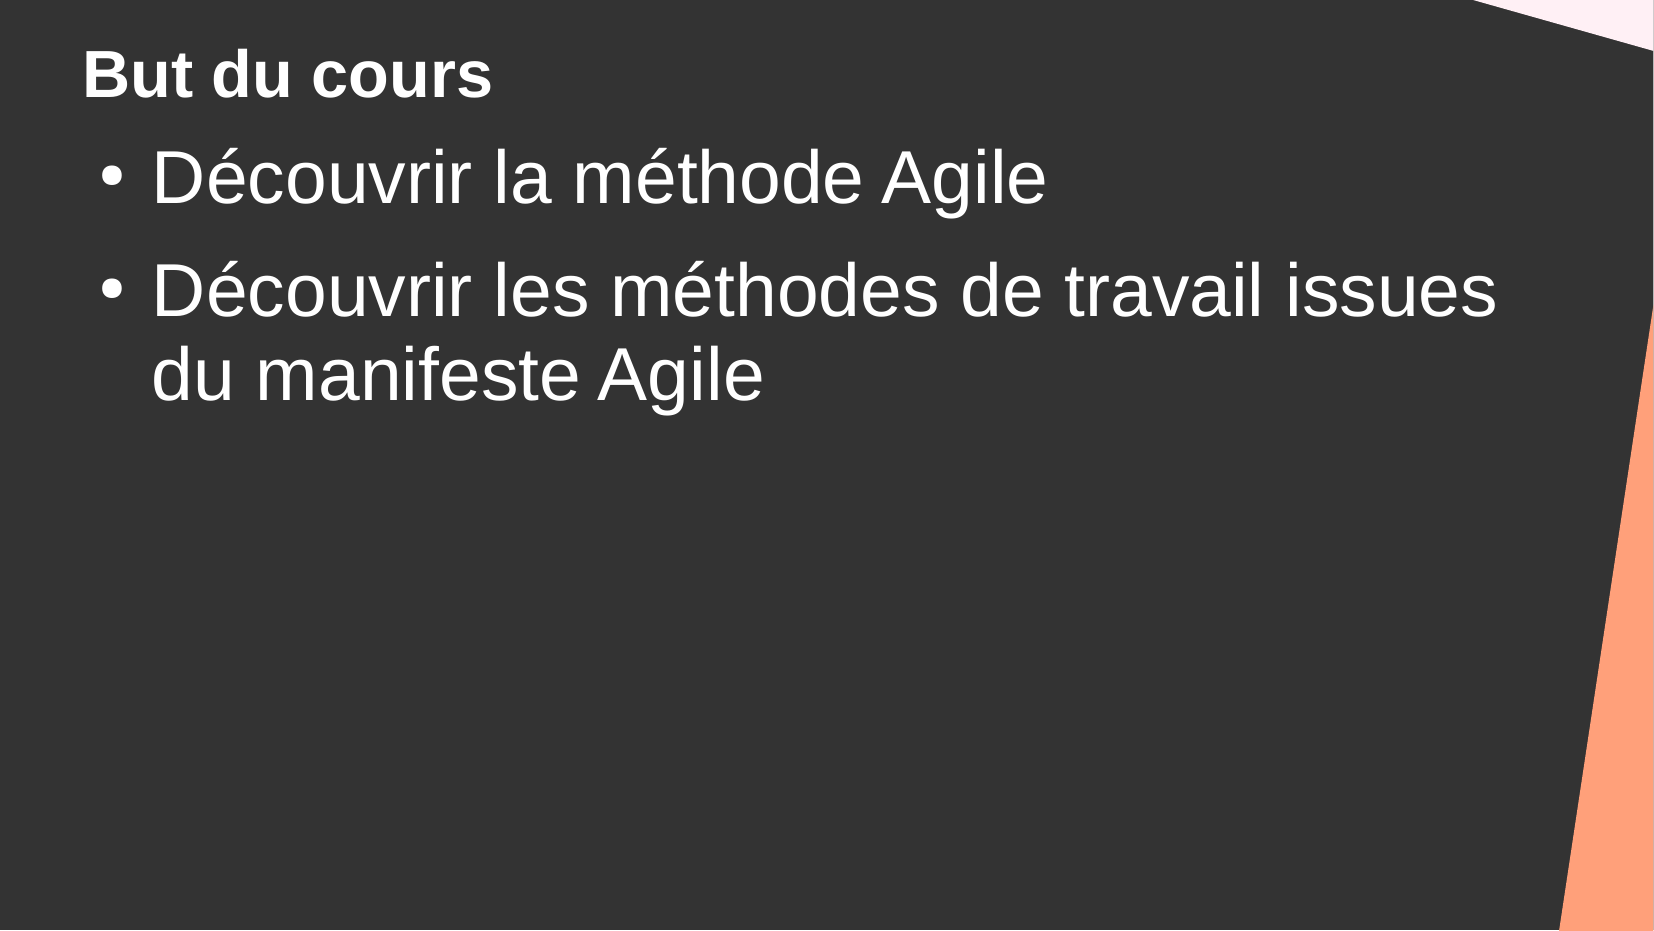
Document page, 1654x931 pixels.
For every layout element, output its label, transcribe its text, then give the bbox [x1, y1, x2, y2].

text_box [1473, 0, 1654, 52]
list Découvrir la méthode Agile Découvrir les méthodes de travail issues du manifeste Agile [80, 135, 1560, 762]
text_box [1559, 301, 1654, 931]
title But du cours [82, 37, 1571, 122]
